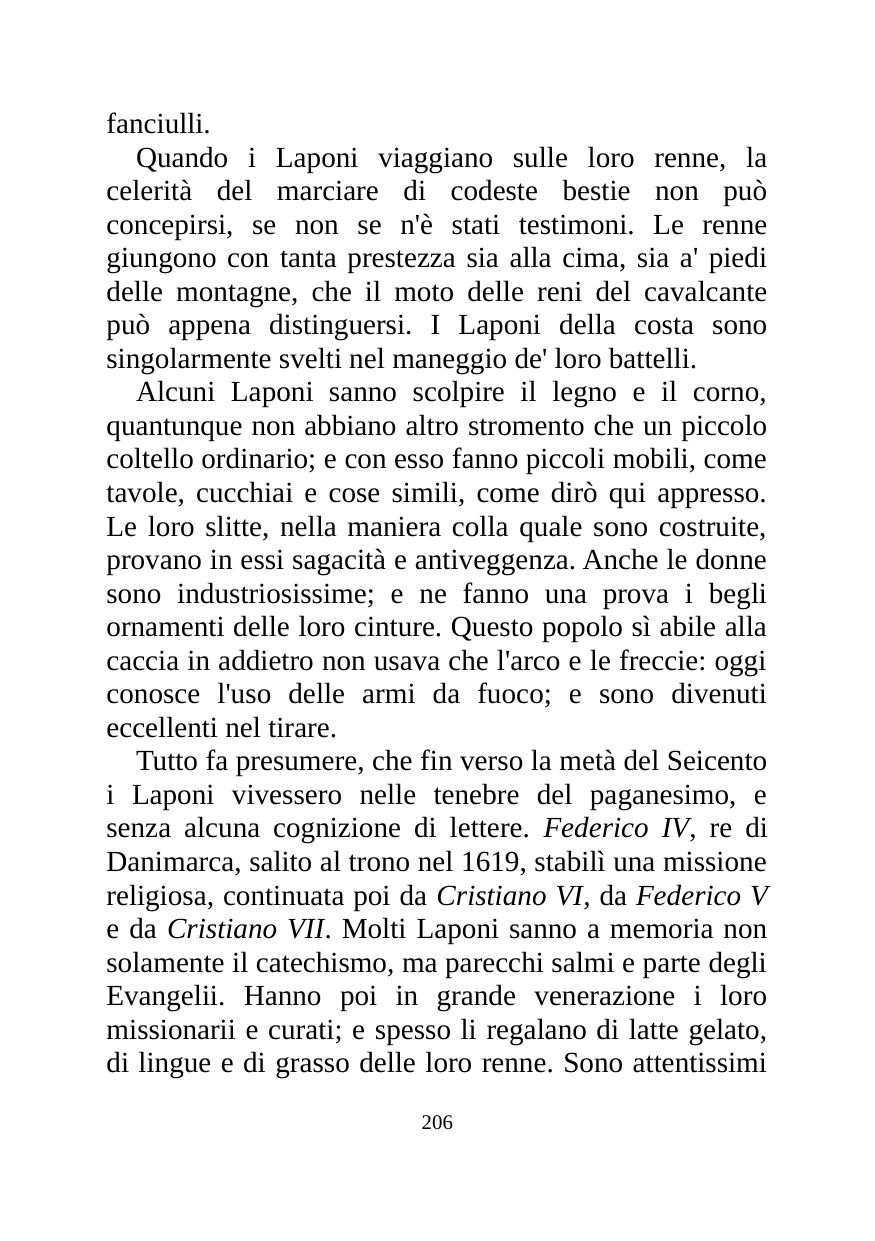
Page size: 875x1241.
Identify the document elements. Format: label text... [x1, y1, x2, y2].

text Quando i Laponi viaggiano sulle loro renne, la celerità del marciare di codeste bestie non può concepirsi, se non se n'è stati testimoni. Le renne giungono con tanta prestezza sia alla cima, sia a' piedi delle montagne, che il moto delle reni del cavalcante può appena distinguersi. I Laponi della costa sono singolarmente svelti nel maneggio de' loro battelli. [106, 140, 768, 374]
text Tutto fa presumere, che fin verso la metà del Seicento i Laponi vivessero nelle tenebre del paganesimo, e senza alcuna cognizione di lettere. Federico IV, re di Danimarca, salito al trono nel 1619, stabilì una missione religiosa, continuata poi da Cristiano VI, da Federico V e da Cristiano VII. Molti Laponi sanno a memoria non solamente il catechismo, ma parecchi salmi e parte degli Evangelii. Hanno poi in grande venerazione i loro missionarii e curati; e spesso li regalano di latte gelato, di lingue e di grasso delle loro renne. Sono attentissimi [106, 743, 768, 1079]
text fanciulli. [106, 106, 768, 140]
text Alcuni Laponi sanno scolpire il legno e il corno, quantunque non abbiano altro stromento che un piccolo coltello ordinario; e con esso fanno piccoli mobili, come tavole, cucchiai e cose simili, come dirò qui appresso. Le loro slitte, nella maniera colla quale sono costruite, provano in essi sagacità e antiveggenza. Anche le donne sono industriosissime; e ne fanno una prova i begli ornamenti delle loro cinture. Questo popolo sì abile alla caccia in addietro non usava che l'arco e le freccie: oggi conosce l'uso delle armi da fuoco; e sono divenuti eccellenti nel tirare. [106, 374, 768, 743]
